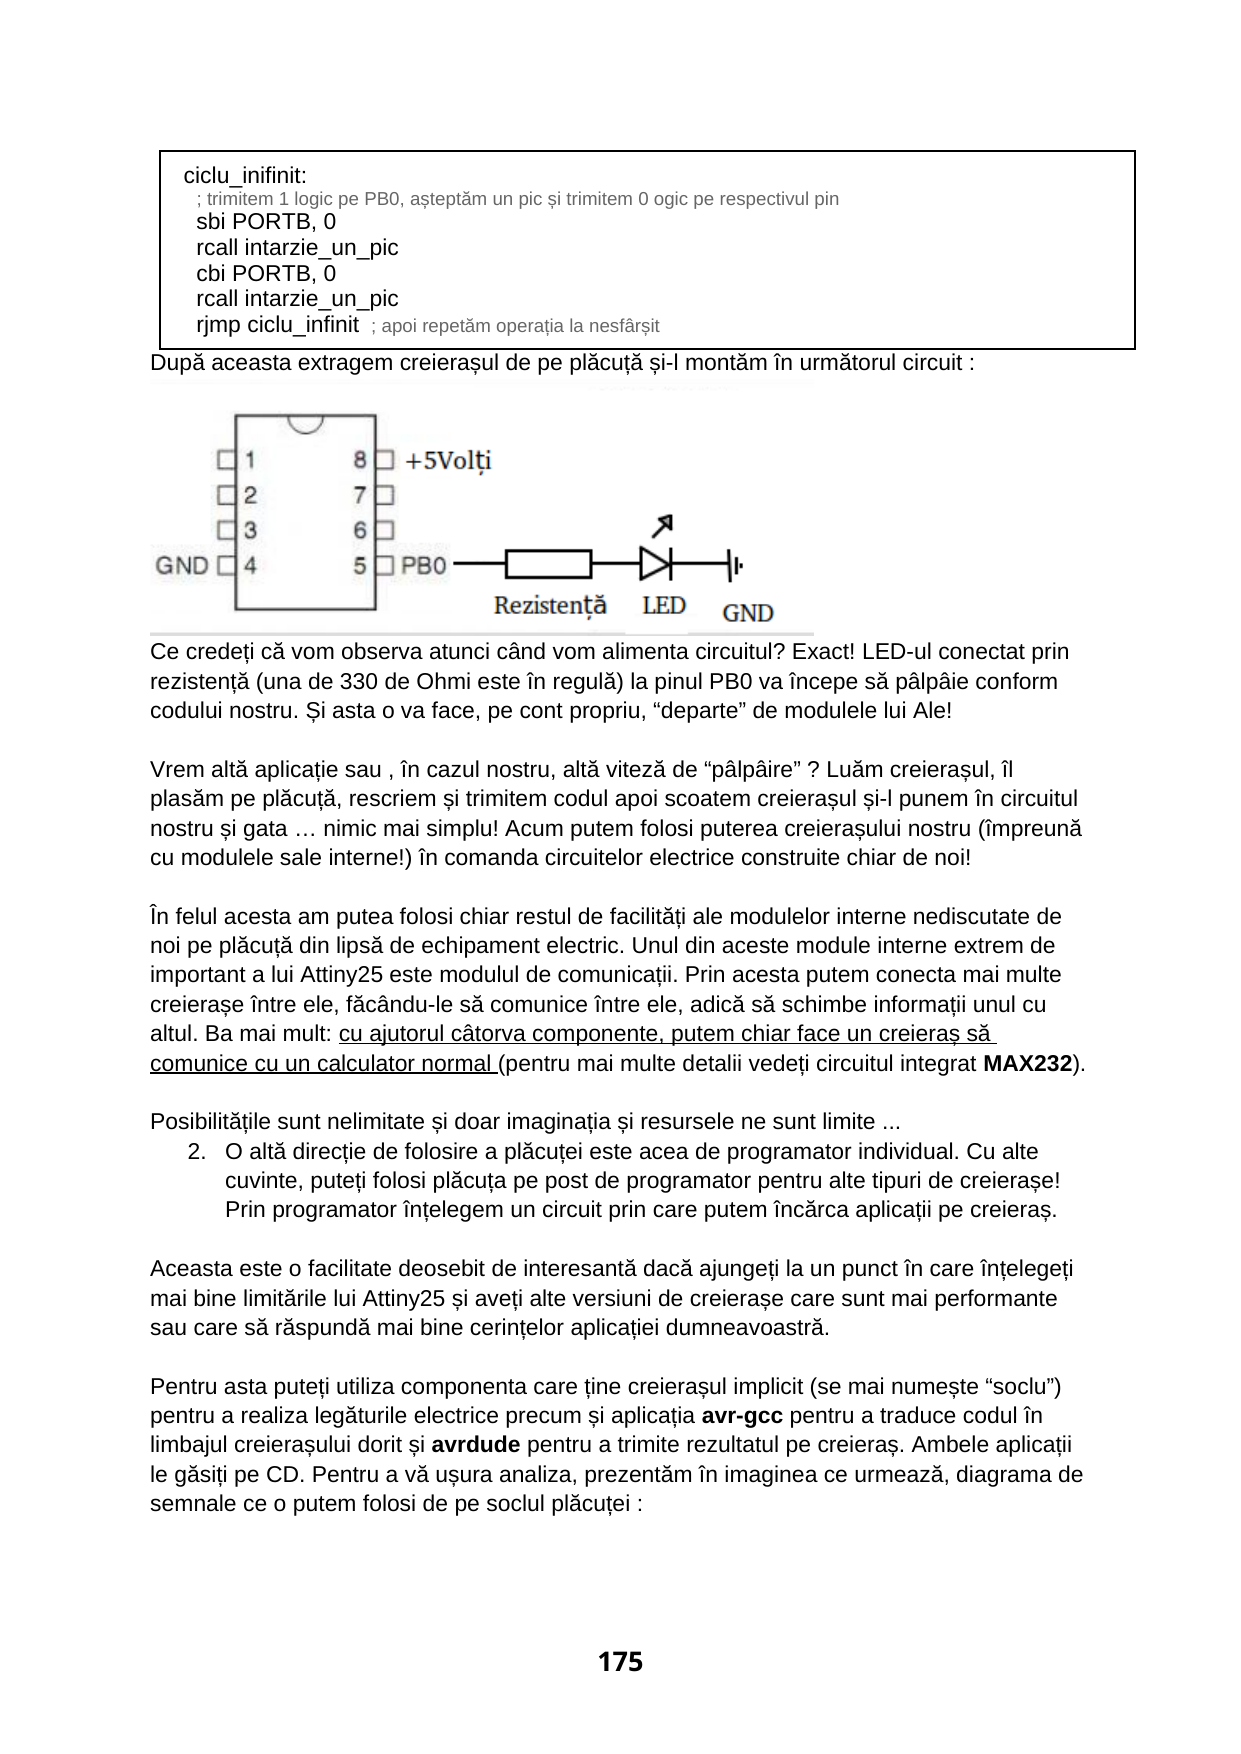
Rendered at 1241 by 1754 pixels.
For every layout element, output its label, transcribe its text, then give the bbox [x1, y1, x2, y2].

picture [150, 379, 814, 636]
text Posibilitățile sunt nelimitate și doar imaginația și resursele ne sunt limite ... [150, 1109, 1091, 1135]
list O altă direcție de folosire a plăcuței este acea de programator individual. Cu alte cuvinte, puteți folosi plăcuța pe post de programator pentru alte tipuri de creierașe! Prin programator înțelegem un circuit prin care putem încărca aplicații pe creieraș. [187, 1138, 1091, 1223]
text Vrem altă aplicație sau , în cazul nostru, altă viteză de “pâlpâire” ? Luăm creierașul, îl plasăm pe plăcuță, rescriem și trimitem codul apoi scoatem creierașul și-l punem în circuitul nostru și gata … nimic mai simplu! Acum putem folosi puterea creierașului nostru (împreună cu modulele sale interne!) în comanda circuitelor electrice construite chiar de noi! [150, 757, 1091, 870]
table_header ciclu_inifinit: ; trimitem 1 logic pe PB0, așteptăm un pic și trimitem 0 ogic pe respectivul pin sbi PORTB, 0 rcall intarzie_un_pic cbi PORTB, 0 rcall intarzie_un_pic rjmp ciclu_infinit ; apoi repetăm operația la nesfârșit [161, 152, 1134, 348]
text Ce credeți că vom observa atunci când vom alimenta circuitul? Exact! LED-ul conectat prin rezistență (una de 330 de Ohmi este în regulă) la pinul PB0 va începe să pâlpâie conform codului nostru. Și asta o va face, pe cont propriu, “departe” de modulele lui Ale! [150, 639, 1091, 723]
text În felul acesta am putea folosi chiar restul de facilități ale modulelor interne nediscutate de noi pe plăcuță din lipsă de echipament electric. Unul din aceste module interne extrem de important a lui Attiny25 este modulul de comunicații. Prin acesta putem conecta mai multe creierașe între ele, făcându-le să comunice între ele, adică să schimbe informații unul cu altul. Ba mai mult: cu ajutorul câtorva componente, putem chiar face un creieraș să comunice cu un calculator normal (pentru mai multe detalii vedeți circuitul integrat MAX232). [150, 903, 1091, 1076]
text Aceasta este o facilitate deosebit de interesantă dacă ajungeți la un punct în care înțelegeți mai bine limitările lui Attiny25 și aveți alte versiuni de creierașe care sunt mai performante sau care să răspundă mai bine cerințelor aplicației dumneavoastră. [150, 1256, 1091, 1340]
text Pentru asta puteți utiliza componenta care ține creierașul implicit (se mai numește “soclu”) pentru a realiza legăturile electrice precum și aplicația avr-gcc pentru a traduce codul în limbajul creierașului dorit și avrdude pentru a trimite rezultatul pe creieraș. Ambele aplicații le găsiți pe CD. Pentru a vă ușura analiza, prezentăm în imaginea ce urmează, diagrama de semnale ce o putem folosi de pe soclul plăcuței : [150, 1373, 1091, 1517]
text După aceasta extragem creierașul de pe plăcuță și-l montăm în următorul circuit : [150, 350, 1091, 375]
